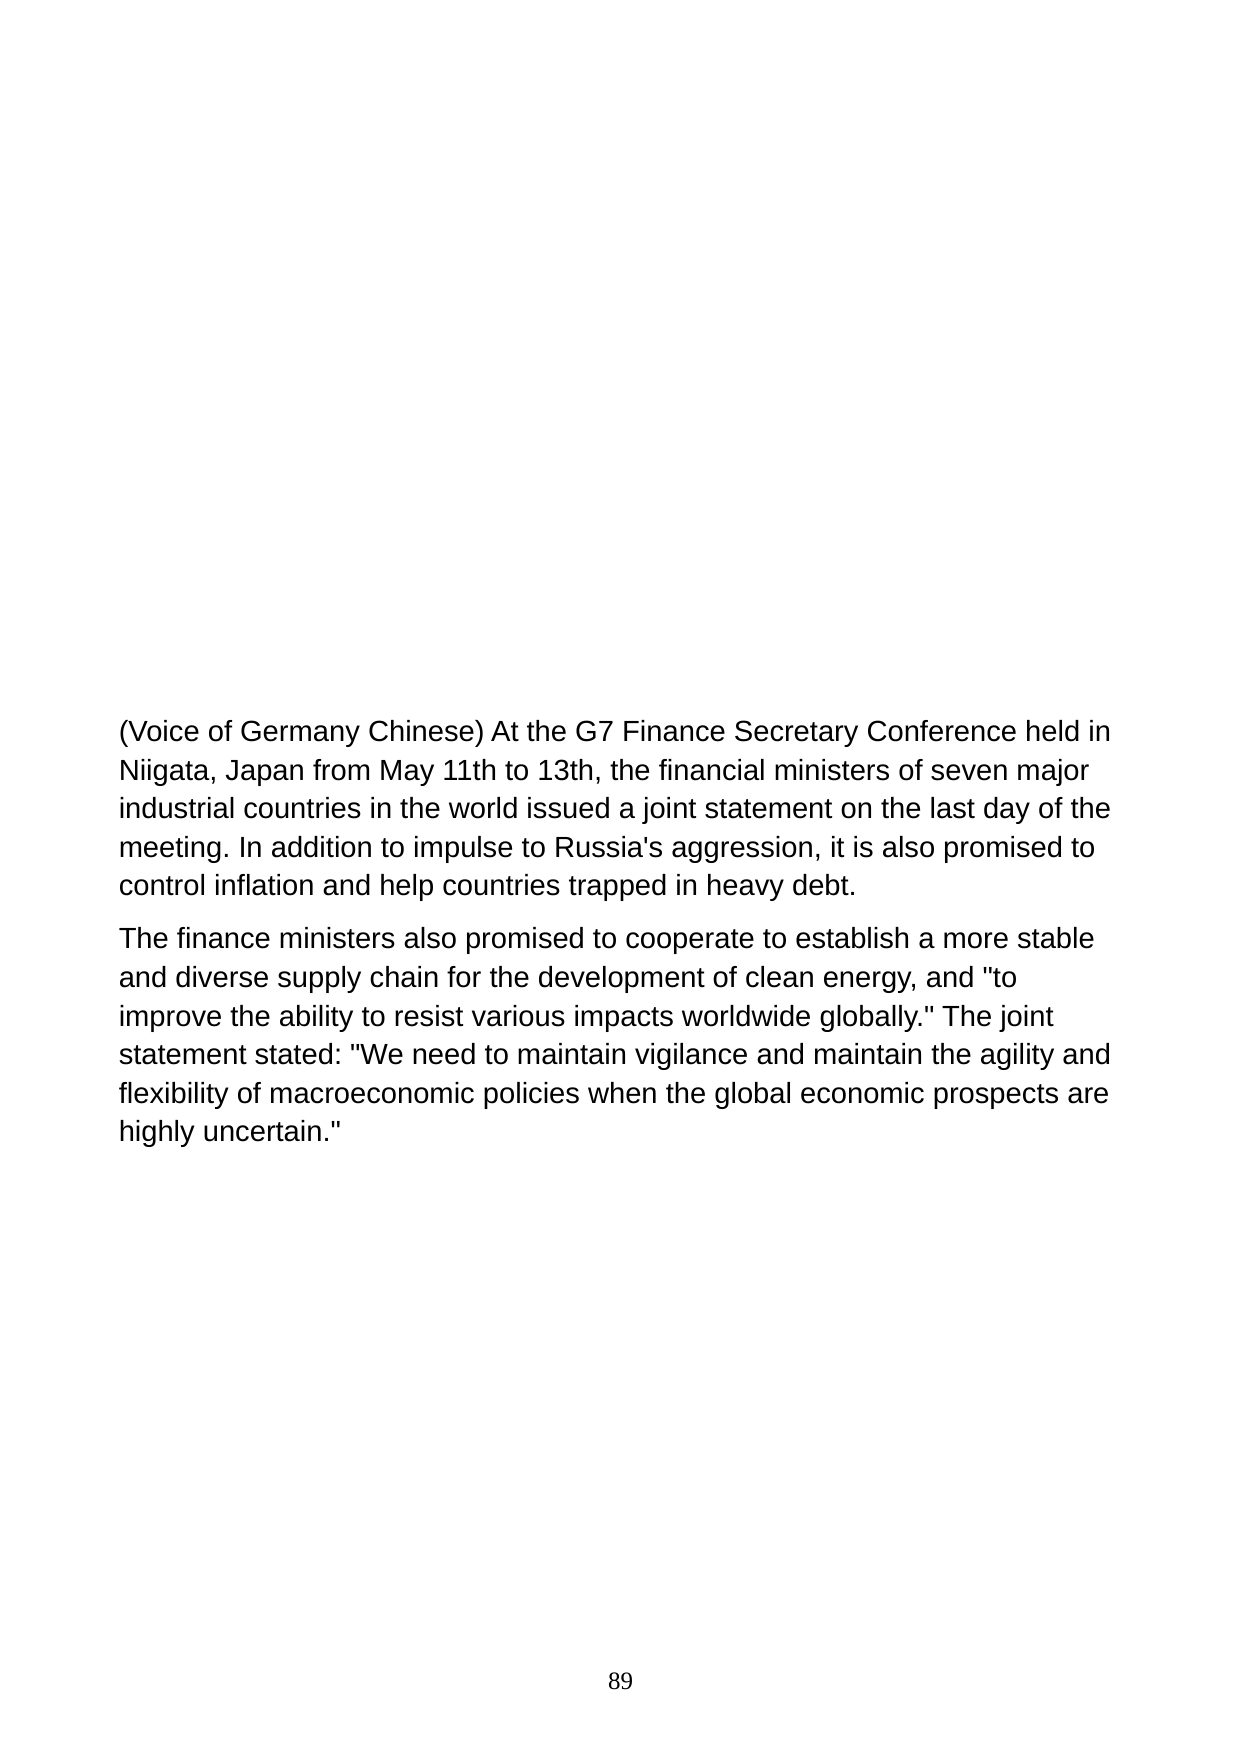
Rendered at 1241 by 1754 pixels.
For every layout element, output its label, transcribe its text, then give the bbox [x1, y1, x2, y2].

text (Voice of Germany Chinese) At the G7 Finance Secretary Conference held in Niigata, Japan from May 11th to 13th, the financial ministers of seven major industrial countries in the world issued a joint statement on the last day of the meeting. In addition to impulse to Russia's aggression, it is also promised to control inflation and help countries trapped in heavy debt. [118, 118, 1122, 902]
text The finance ministers also promised to cooperate to establish a more stable and diverse supply chain for the development of clean energy, and "to improve the ability to resist various impacts worldwide globally." The joint statement stated: "We need to maintain vigilance and maintain the agility and flexibility of macroeconomic policies when the global economic prospects are highly uncertain." [118, 921, 1122, 1148]
